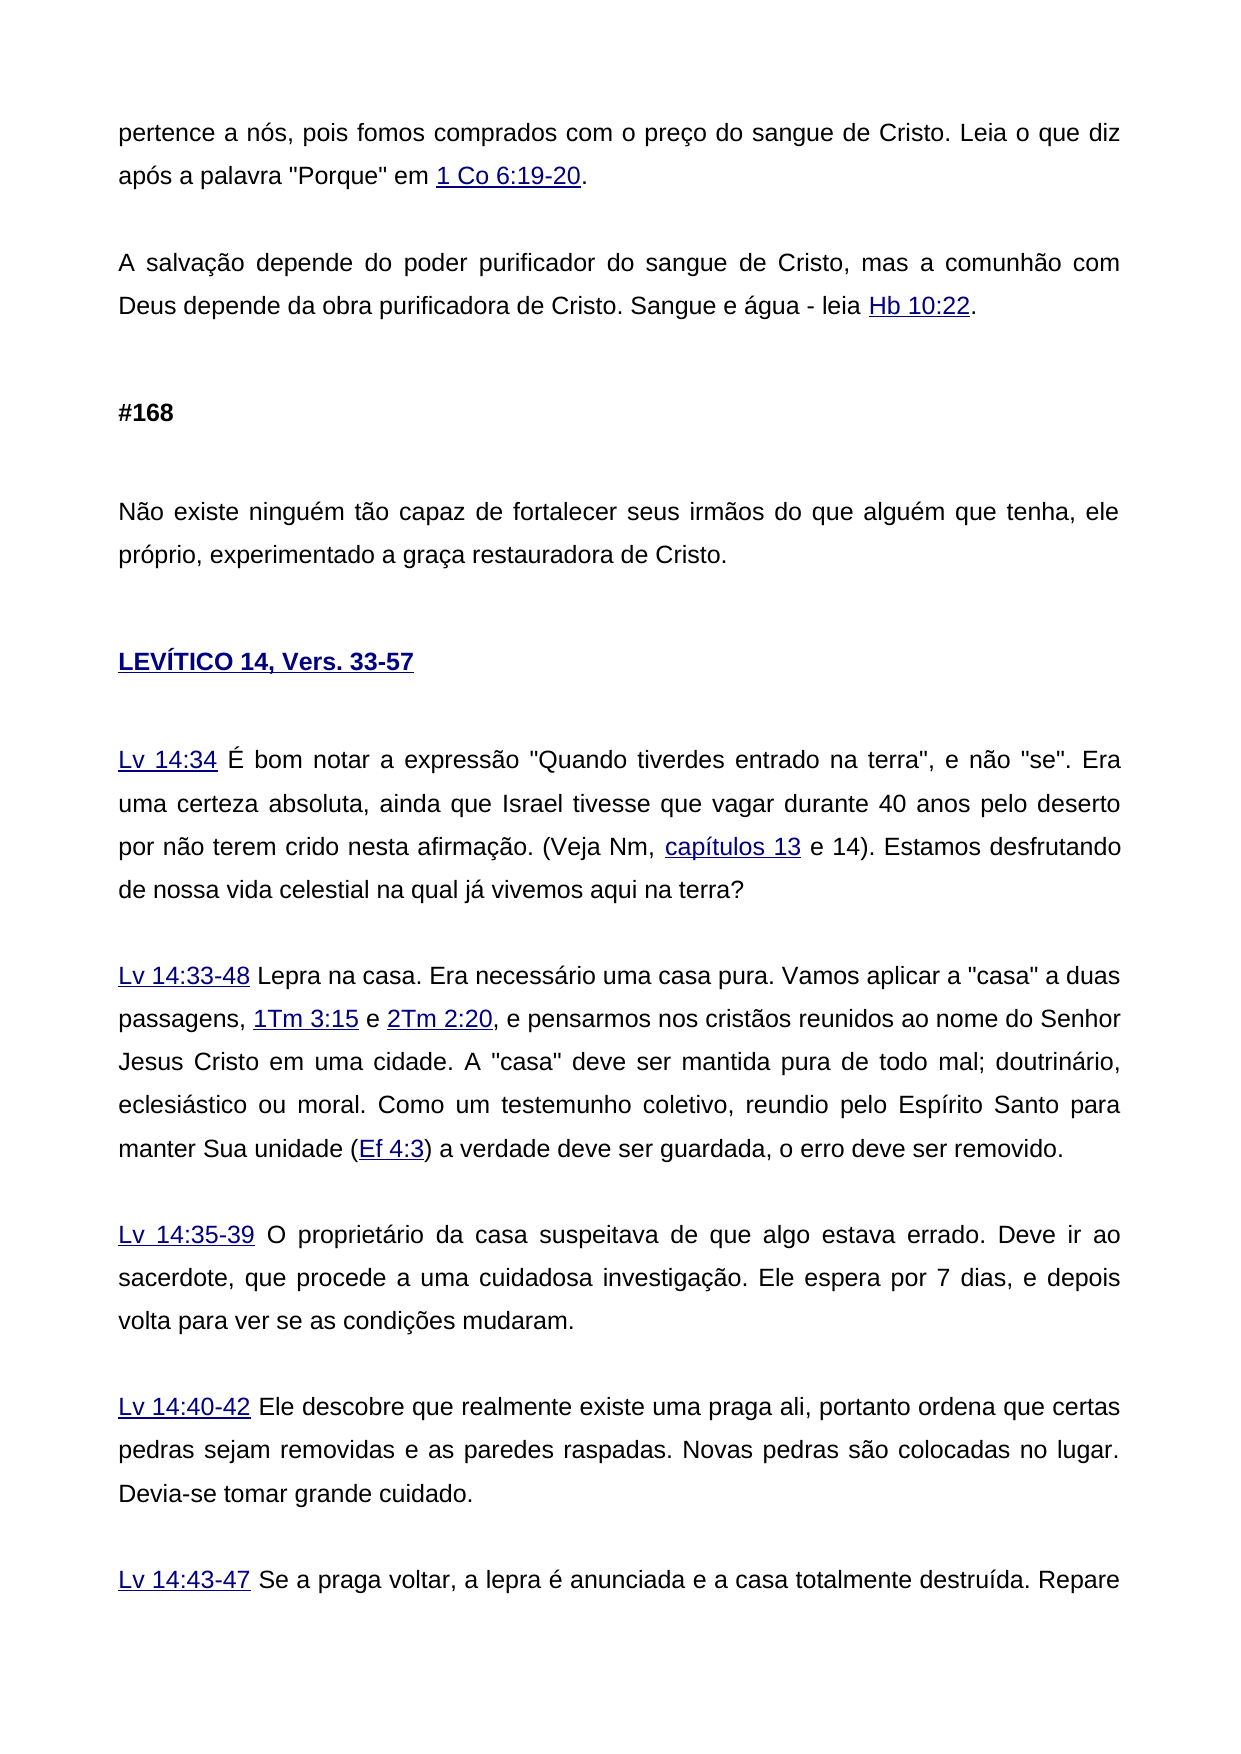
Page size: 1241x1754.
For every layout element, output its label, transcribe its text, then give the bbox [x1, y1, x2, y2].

text A salvação depende do poder purificador do sangue de Cristo, mas a comunhão com Deus depende da obra purificadora de Cristo. Sangue e água - leia Hb 10:22. [118, 247, 1122, 319]
text Lv 14:33-48 Lepra na casa. Era necessário uma casa pura. Vamos aplicar a "casa" a duas passagens, 1Tm 3:15 e 2Tm 2:20, e pensarmos nos cristãos reunidos ao nome do Senhor Jesus Cristo em uma cidade. A "casa" deve ser mantida pura de todo mal; doutrinário, eclesiástico ou moral. Como um testemunho coletivo, reundio pelo Espírito Santo para manter Sua unidade (Ef 4:3) a verdade deve ser guardada, o erro deve ser removido. [118, 961, 1122, 1162]
subtitle LEVÍTICO 14, Vers. 33-57 [118, 647, 1122, 675]
text Lv 14:40-42 Ele descobre que realmente existe uma praga ali, portanto ordena que certas pedras sejam removidas e as paredes raspadas. Novas pedras são colocadas no lugar. Devia-se tomar grande cuidado. [118, 1392, 1122, 1507]
text Lv 14:43-47 Se a praga voltar, a lepra é anunciada e a casa totalmente destruída. Repare [118, 1565, 1122, 1593]
text Lv 14:34 É bom notar a expressão "Quando tiverdes entrado na terra", e não "se". Era uma certeza absoluta, ainda que Israel tivesse que vagar durante 40 anos pelo deserto por não terem crido nesta afirmação. (Veja Nm, capítulos 13 e 14). Estamos desfrutando de nossa vida celestial na qual já vivemos aqui na terra? [118, 745, 1122, 903]
text Lv 14:35-39 O proprietário da casa suspeitava de que algo estava errado. Deve ir ao sacerdote, que procede a uma cuidadosa investigação. Ele espera por 7 dias, e depois volta para ver se as condições mudaram. [118, 1220, 1122, 1335]
text pertence a nós, pois fomos comprados com o preço do sangue de Cristo. Leia o que diz após a palavra "Porque" em 1 Co 6:19-20. [118, 118, 1122, 190]
text Não existe ninguém tão capaz de fortalecer seus irmãos do que alguém que tenha, ele próprio, experimentado a graça restauradora de Cristo. [118, 496, 1122, 568]
subtitle #168 [118, 398, 1122, 426]
